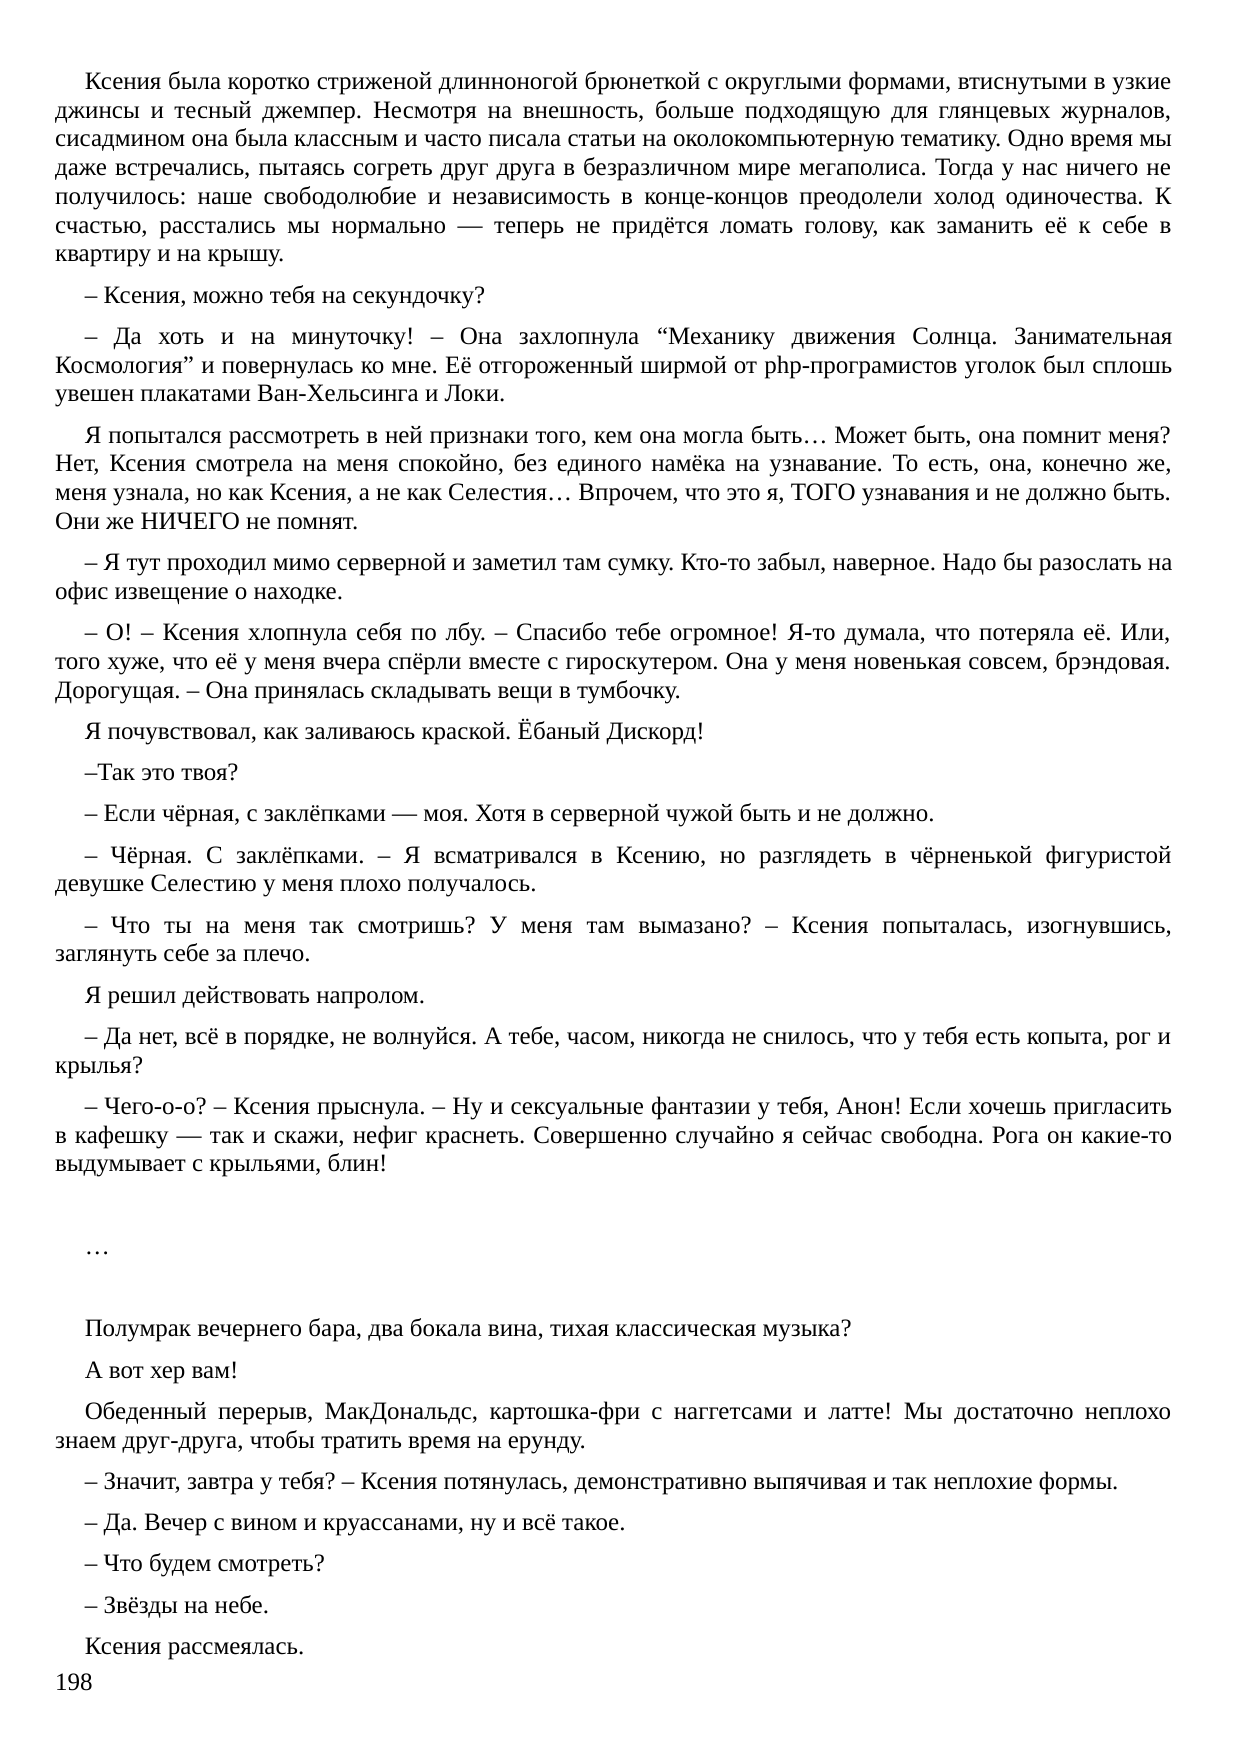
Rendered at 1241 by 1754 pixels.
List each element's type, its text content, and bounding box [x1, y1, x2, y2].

text – Чёрная. С заклёпками. – Я всматривался в Ксению, но разглядеть в чёрненькой фигуристой девушке Селестию у меня плохо получалось. [55, 840, 1173, 897]
text – Звёзды на небе. [55, 1590, 1173, 1618]
text – Ксения, можно тебя на секундочку? [55, 280, 1173, 308]
text Ксения рассмеялась. [55, 1631, 1173, 1660]
text Полумрак вечернего бара, два бокала вина, тихая классическая музыка? [55, 1313, 1173, 1342]
text – О! – Ксения хлопнула себя по лбу. – Спасибо тебе огромное! Я-то думала, что потеряла её. Или, того хуже, что её у меня вчера спёрли вместе с гироскутером. Она у меня новенькая совсем, брэндовая. Дорогущая. – Она принялась складывать вещи в тумбочку. [55, 617, 1173, 703]
text Я почувствовал, как заливаюсь краской. Ёбаный Дискорд! [55, 716, 1173, 745]
text – Да хоть и на минуточку! – Она захлопнула “Механику движения Солнца. Занимательная Космология” и повернулась ко мне. Её отгороженный ширмой от php-програмистов уголок был сплошь увешен плакатами Ван-Хельсинга и Локи. [55, 321, 1173, 407]
text – Что ты на меня так смотришь? У меня там вымазано? – Ксения попыталась, изогнувшись, заглянуть себе за плечо. [55, 910, 1173, 967]
text – Значит, завтра у тебя? – Ксения потянулась, демонстративно выпячивая и так неплохие формы. [55, 1466, 1173, 1495]
text – Я тут проходил мимо серверной и заметил там сумку. Кто-то забыл, наверное. Надо бы разослать на офис извещение о находке. [55, 547, 1173, 605]
text А вот хер вам! [55, 1355, 1173, 1383]
text – Если чёрная, с заклёпками — моя. Хотя в серверной чужой быть и не должно. [55, 798, 1173, 827]
text Ксения была коротко стриженой длинноногой брюнеткой с округлыми формами, втиснутыми в узкие джинсы и тесный джемпер. Несмотря на внешность, больше подходящую для глянцевых журналов, сисадмином она была классным и часто писала статьи на околокомпьютерную тематику. Одно время мы даже встречались, пытаясь согреть друг друга в безразличном мире мегаполиса. Тогда у нас ничего не получилось: наше свободолюбие и независимость в конце-концов преодолели холод одиночества. К счастью, расстались мы нормально — теперь не придётся ломать голову, как заманить её к себе в квартиру и на крышу. [55, 66, 1173, 267]
text – Чего-о-о? – Ксения прыснула. – Ну и сексуальные фантазии у тебя, Анон! Если хочешь пригласить в кафешку — так и скажи, нефиг краснеть. Совершенно случайно я сейчас свободна. Рога он какие-то выдумывает с крыльями, блин! [55, 1091, 1173, 1177]
text – Да. Вечер с вином и круассанами, ну и всё такое. [55, 1507, 1173, 1536]
text … [55, 1231, 1173, 1260]
text Обеденный перерыв, МакДональдс, картошка-фри с наггетсами и латте! Мы достаточно неплохо знаем друг-друга, чтобы тратить время на ерунду. [55, 1396, 1173, 1453]
text Я решил действовать напролом. [55, 980, 1173, 1008]
text Я попытался рассмотреть в ней признаки того, кем она могла быть… Может быть, она помнит меня? Нет, Ксения смотрела на меня спокойно, без единого намёка на узнавание. То есть, она, конечно же, меня узнала, но как Ксения, а не как Селестия… Впрочем, что это я, ТОГО узнавания и не должно быть. Они же НИЧЕГО не помнят. [55, 420, 1173, 535]
text – Что будем смотреть? [55, 1548, 1173, 1577]
text –Так это твоя? [55, 757, 1173, 786]
text – Да нет, всё в порядке, не волнуйся. А тебе, часом, никогда не снилось, что у тебя есть копыта, рог и крылья? [55, 1021, 1173, 1078]
